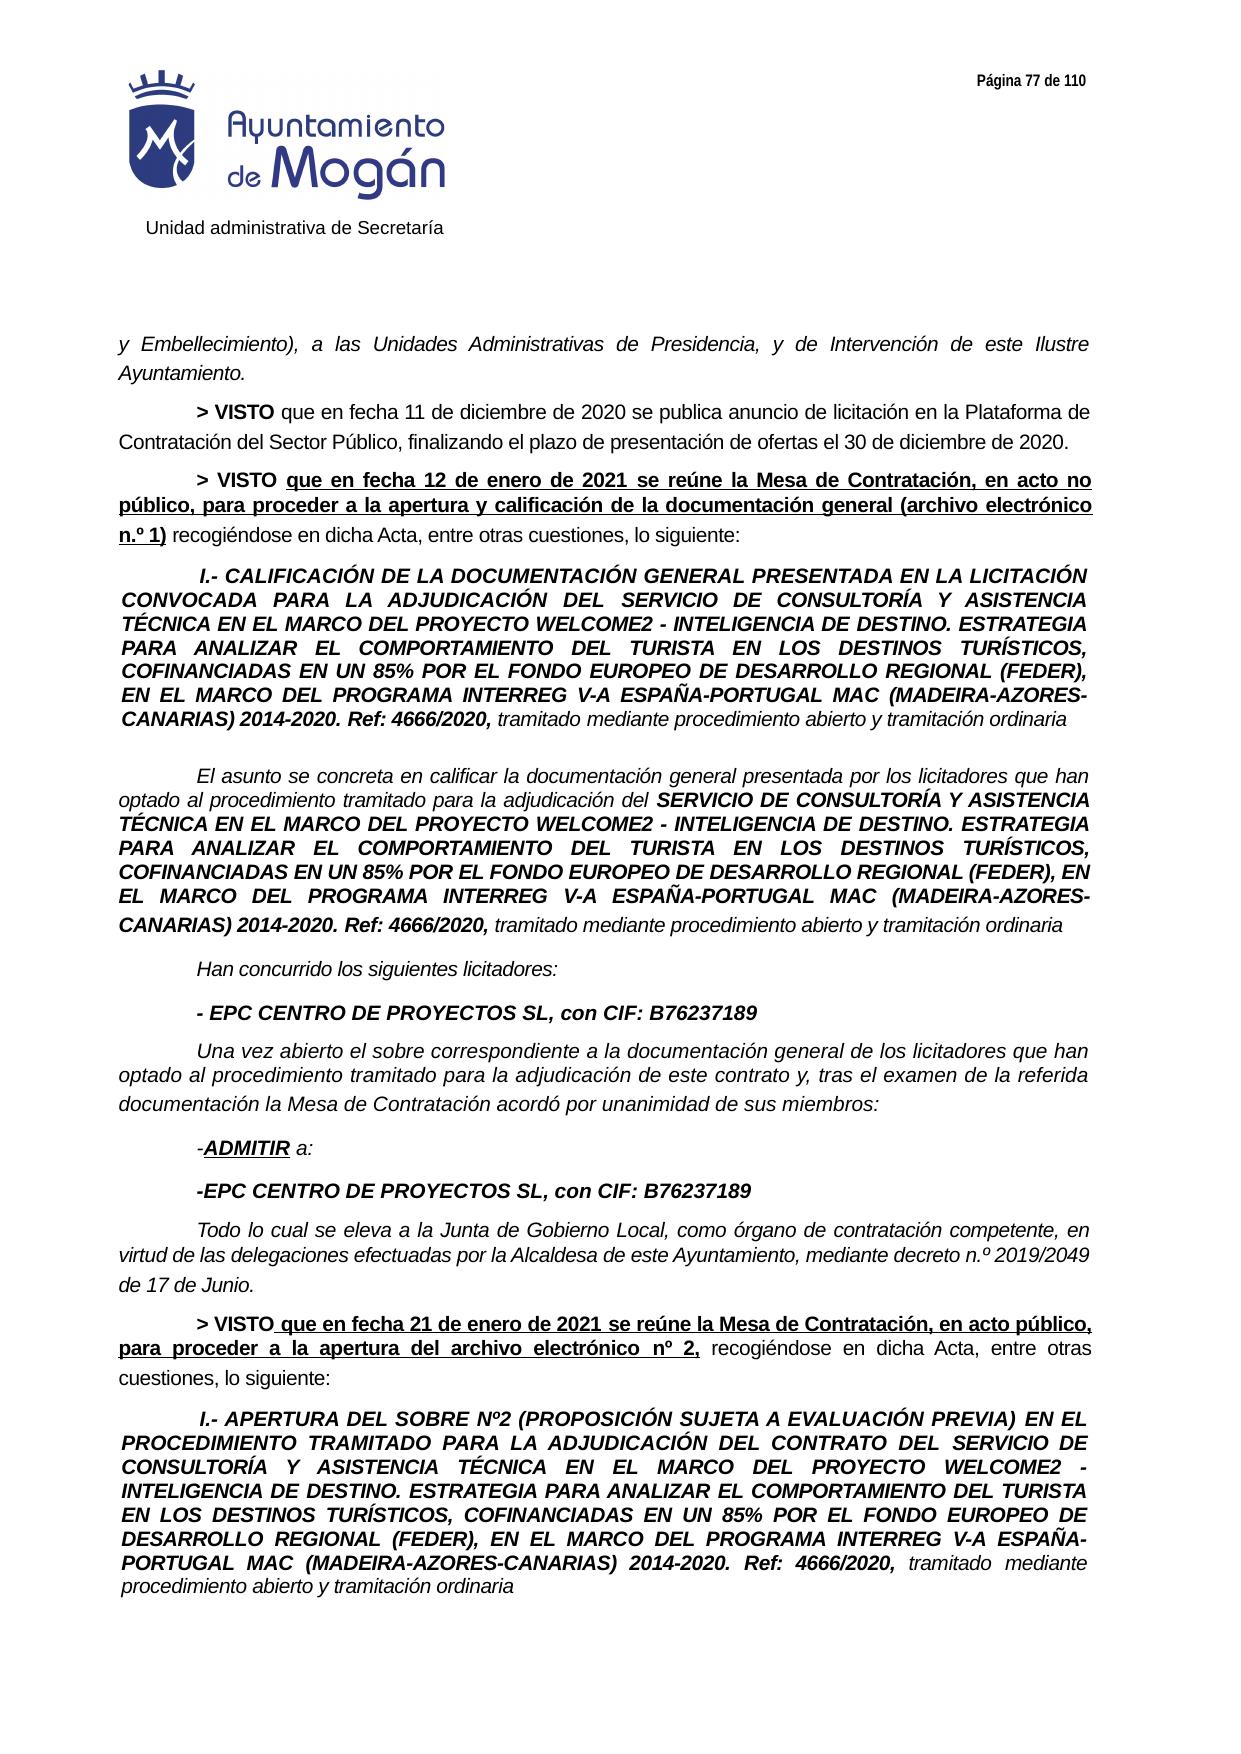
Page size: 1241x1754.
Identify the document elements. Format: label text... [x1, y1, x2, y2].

text -ADMITIR a: [118, 1130, 1092, 1161]
picture [128, 70, 445, 206]
text > VISTO que en fecha 11 de diciembre de 2020 se publica anuncio de licitación en la Plataforma de Contratación del Sector Público, finalizando el plazo de presentación de ofertas el 30 de diciembre de 2020. [118, 399, 1092, 455]
text Una vez abierto el sobre correspondiente a la documentación general de los licitadores que han optado al procedimiento tramitado para la adjudicación de este contrato y, tras el examen de la referida documentación la Mesa de Contratación acordó por unanimidad de sus miembros: [118, 1038, 1092, 1117]
text El asunto se concreta en calificar la documentación general presentada por los licitadores que han optado al procedimiento tramitado para la adjudicación del SERVICIO DE CONSULTORÍA Y ASISTENCIA TÉCNICA EN EL MARCO DEL PROYECTO WELCOME2 - INTELIGENCIA DE DESTINO. ESTRATEGIA PARA ANALIZAR EL COMPORTAMIENTO DEL TURISTA EN LOS DESTINOS TURÍSTICOS, COFINANCIADAS EN UN 85% POR EL FONDO EUROPEO DE DESARROLLO REGIONAL (FEDER), EN EL MARCO DEL PROGRAMA INTERREG V-A ESPAÑA-PORTUGAL MAC (MADEIRA-AZORES-CANARIAS) 2014-2020. Ref: 4666/2020, tramitado mediante procedimiento abierto y tramitación ordinaria [118, 764, 1092, 939]
text Todo lo cual se eleva a la Junta de Gobierno Local, como órgano de contratación competente, en virtud de las delegaciones efectuadas por la Alcaldesa de este Ayuntamiento, mediante decreto n.º 2019/2049 de 17 de Junio. [118, 1217, 1092, 1298]
text > VISTO que en fecha 12 de enero de 2021 se reúne la Mesa de Contratación, en acto no público, para proceder a la apertura y calificación de la documentación general (archivo electrónico [118, 467, 1092, 514]
table_header I.- APERTURA DEL SOBRE Nº2 (PROPOSICIÓN SUJETA A EVALUACIÓN PREVIA) EN EL PROCEDIMIENTO TRAMITADO PARA LA ADJUDICACIÓN DEL CONTRATO DEL SERVICIO DE CONSULTORÍA Y ASISTENCIA TÉCNICA EN EL MARCO DEL PROYECTO WELCOME2 - INTELIGENCIA DE DESTINO. ESTRATEGIA PARA ANALIZAR EL COMPORTAMIENTO DEL TURISTA EN LOS DESTINOS TURÍSTICOS, COFINANCIADAS EN UN 85% POR EL FONDO EUROPEO DE DESARROLLO REGIONAL (FEDER), EN EL MARCO DEL PROGRAMA INTERREG V-A ESPAÑA-PORTUGAL MAC (MADEIRA-AZORES-CANARIAS) 2014-2020. Ref: 4666/2020, tramitado mediante procedimiento abierto y tramitación ordinaria [118, 1404, 1092, 1631]
text -EPC CENTRO DE PROYECTOS SL, con CIF: B76237189 [118, 1174, 1092, 1205]
text - EPC CENTRO DE PROYECTOS SL, con CIF: B76237189 [118, 995, 1092, 1026]
text Han concurrido los siguientes licitadores: [118, 951, 1092, 982]
text > VISTO que en fecha 21 de enero de 2021 se reúne la Mesa de Contratación, en acto público, para proceder a la apertura del archivo electrónico nº 2, recogiéndose en dicha Acta, entre otras cuestiones, lo siguiente: [118, 1311, 1092, 1391]
text y Embellecimiento), a las Unidades Administrativas de Presidencia, y de Intervención de este Ilustre Ayuntamiento. [118, 331, 1092, 386]
table_header I.- CALIFICACIÓN DE LA DOCUMENTACIÓN GENERAL PRESENTADA EN LA LICITACIÓN CONVOCADA PARA LA ADJUDICACIÓN DEL SERVICIO DE CONSULTORÍA Y ASISTENCIA TÉCNICA EN EL MARCO DEL PROYECTO WELCOME2 - INTELIGENCIA DE DESTINO. ESTRATEGIA PARA ANALIZAR EL COMPORTAMIENTO DEL TURISTA EN LOS DESTINOS TURÍSTICOS, COFINANCIADAS EN UN 85% POR EL FONDO EUROPEO DE DESARROLLO REGIONAL (FEDER), EN EL MARCO DEL PROGRAMA INTERREG V-A ESPAÑA-PORTUGAL MAC (MADEIRA-AZORES-CANARIAS) 2014-2020. Ref: 4666/2020, tramitado mediante procedimiento abierto y tramitación ordinaria [118, 561, 1092, 764]
text n.º 1) recogiéndose en dicha Acta, entre otras cuestiones, lo siguiente: [118, 515, 1092, 548]
